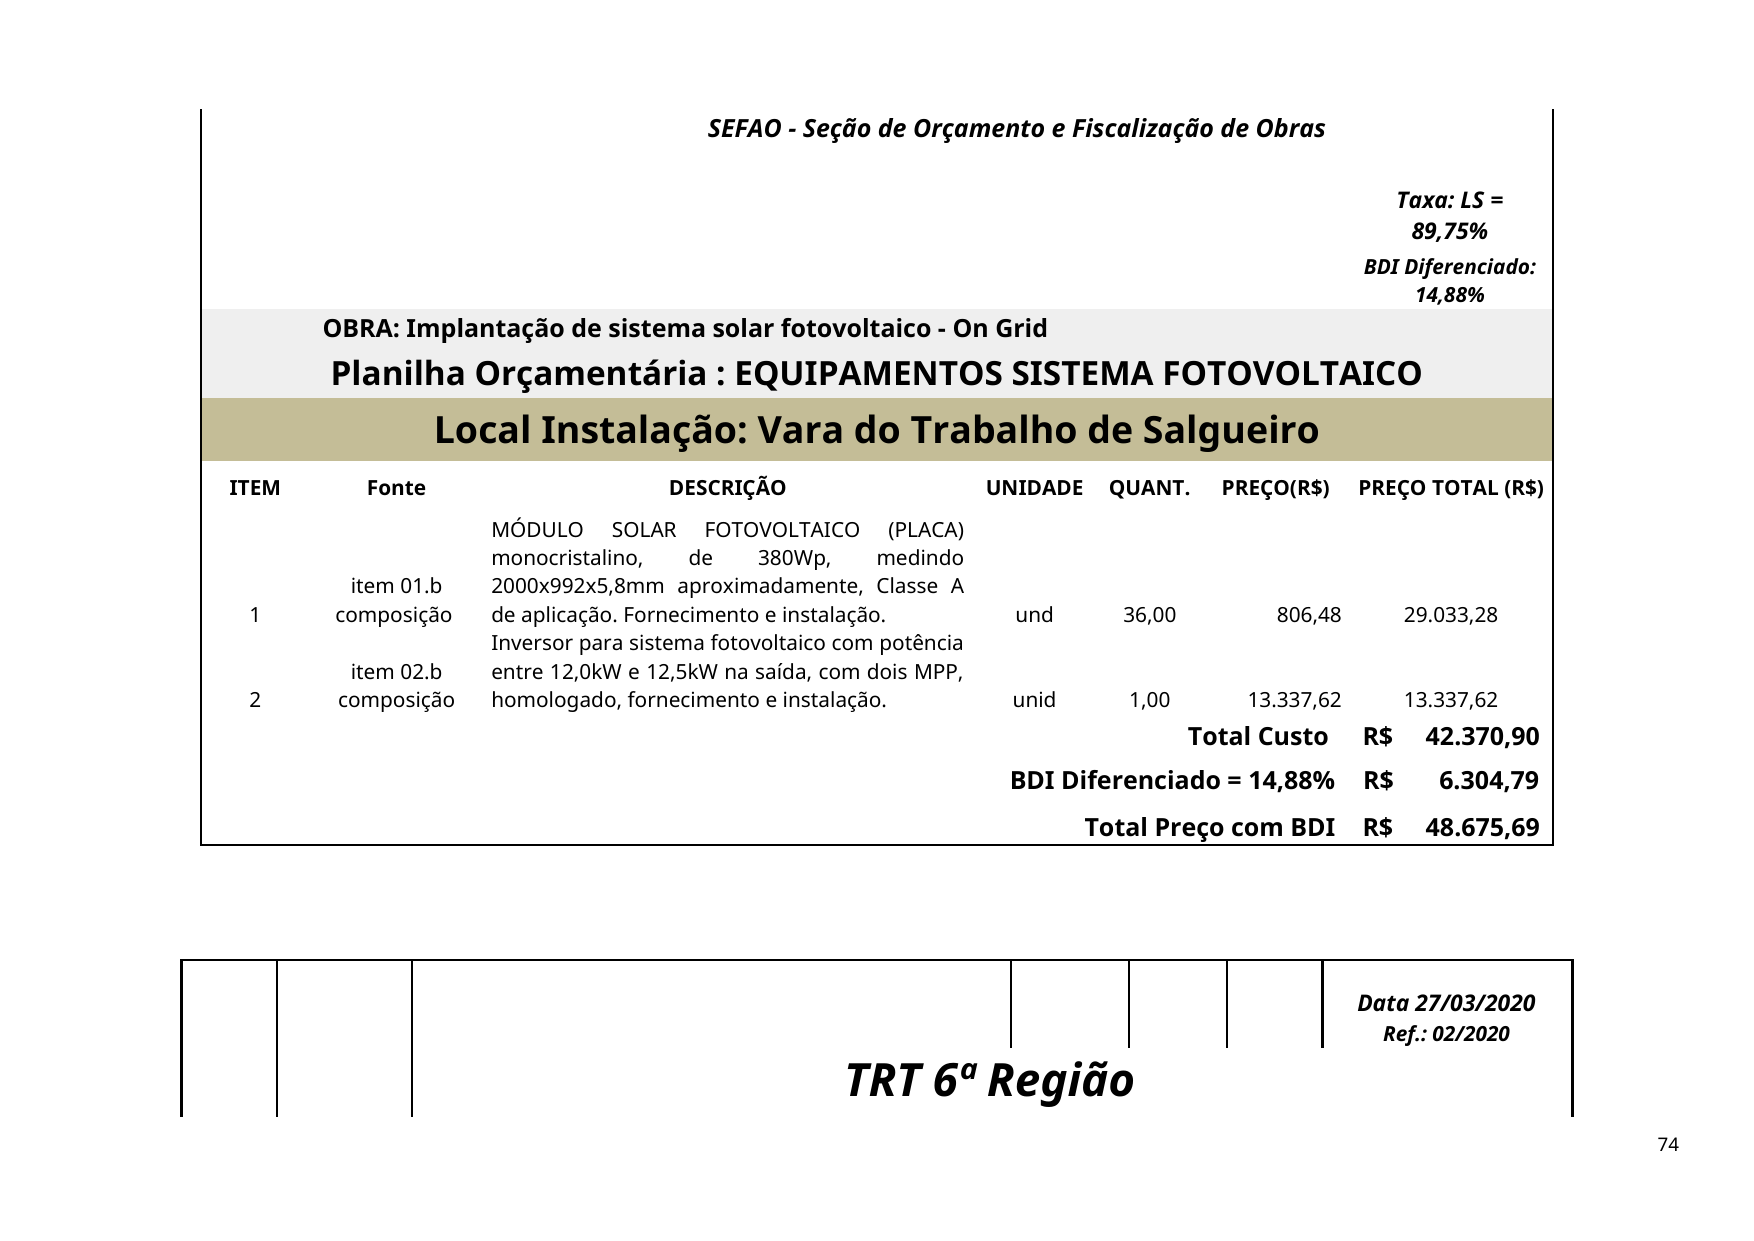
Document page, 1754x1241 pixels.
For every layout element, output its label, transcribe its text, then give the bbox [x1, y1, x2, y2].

table_cell 1 [202, 515, 309, 628]
table_cell [972, 147, 1097, 184]
table_cell Local Instalação: Vara do Trabalho de Salgueiro [202, 398, 1552, 461]
table_cell und [972, 515, 1097, 628]
table_cell [484, 247, 972, 309]
table_cell [1130, 1018, 1226, 1047]
table_cell [1228, 1018, 1321, 1047]
table_cell 1,00 [1097, 629, 1202, 714]
table_cell [202, 797, 309, 843]
table_cell Total Preço com BDI [484, 797, 1349, 843]
table_cell [309, 184, 484, 247]
table_header [278, 961, 411, 1018]
table_cell [309, 247, 484, 309]
table_cell UNIDADE [972, 461, 1097, 515]
table_cell [1202, 247, 1349, 309]
table_header [1012, 961, 1128, 1018]
table_cell [202, 753, 309, 797]
table_cell 29.033,28 [1349, 515, 1552, 628]
table_cell [1097, 247, 1202, 309]
table_cell [183, 1076, 276, 1117]
table_header Data 27/03/2020 [1324, 961, 1571, 1018]
table_cell BDI Diferenciado = 14,88% [484, 753, 1349, 797]
table_cell ITEM [202, 461, 309, 515]
table_cell BDI Diferenciado: 14,88% [1349, 247, 1552, 309]
table_cell [183, 1048, 276, 1076]
table_cell Fonte [309, 461, 484, 515]
table_cell Inversor para sistema fotovoltaico com potência entre 12,0kW e 12,5kW na saída, com dois MPP, homologado, fornecimento e instalação. [484, 629, 972, 714]
table_cell [309, 797, 484, 843]
table_cell unid [972, 629, 1097, 714]
table_cell R$ 6.304,79 [1349, 753, 1552, 797]
table_cell [1349, 147, 1552, 184]
table_header [1228, 961, 1321, 1018]
table_cell [202, 184, 309, 247]
table_cell [278, 1048, 411, 1076]
table_cell R$ 42.370,90 [1349, 714, 1552, 753]
table_cell [309, 109, 484, 147]
table_cell DESCRIÇÃO [484, 461, 972, 515]
table_cell TRT 6ª Região [413, 1048, 1571, 1117]
table_cell [484, 147, 972, 184]
table_cell QUANT. [1097, 461, 1202, 515]
table_cell [1097, 147, 1202, 184]
table_cell PREÇO(R$) [1202, 461, 1349, 515]
table_cell 806,48 [1202, 515, 1349, 628]
table_cell PREÇO TOTAL (R$) [1349, 461, 1552, 515]
table_header [413, 961, 1010, 1018]
table_cell [972, 184, 1097, 247]
table_cell SEFAO - Seção de Orçamento e Fiscalização de Obras [484, 109, 1552, 147]
table_cell [1202, 147, 1349, 184]
table_cell [309, 147, 484, 184]
table_cell R$ 48.675,69 [1349, 797, 1552, 843]
table_cell Ref.: 02/2020 [1324, 1018, 1571, 1047]
table_cell [183, 1018, 276, 1047]
table_cell 2 [202, 629, 309, 714]
table_cell [202, 247, 309, 309]
table_cell 36,00 [1097, 515, 1202, 628]
table_cell [1097, 184, 1202, 247]
table_cell [202, 109, 309, 147]
table_cell [202, 714, 309, 753]
table_cell Planilha Orçamentária : EQUIPAMENTOS SISTEMA FOTOVOLTAICO [202, 347, 1552, 398]
table_cell [413, 1018, 1010, 1047]
table_cell [972, 247, 1097, 309]
table_cell item 02.b composição [309, 629, 484, 714]
table_cell [1012, 1018, 1128, 1047]
table_header [183, 961, 276, 1018]
table_cell 13.337,62 [1202, 629, 1349, 714]
table_cell Total Custo [484, 714, 1349, 753]
table_cell [278, 1018, 411, 1047]
table_cell MÓDULO SOLAR FOTOVOLTAICO (PLACA) monocristalino, de 380Wp, medindo 2000x992x5,8mm aproximadamente, Classe A de aplicação. Fornecimento e instalação. [484, 515, 972, 628]
table_cell [278, 1076, 411, 1117]
table_cell item 01.b composição [309, 515, 484, 628]
table_cell [484, 184, 972, 247]
table_cell [1202, 184, 1349, 247]
table_cell OBRA: Implantação de sistema solar fotovoltaico - On Grid [202, 309, 1552, 347]
table_cell Taxa: LS = 89,75% [1349, 184, 1552, 247]
table_cell [202, 147, 309, 184]
table_cell 13.337,62 [1349, 629, 1552, 714]
table_cell [309, 714, 484, 753]
table_header [1130, 961, 1226, 1018]
table_cell [309, 753, 484, 797]
